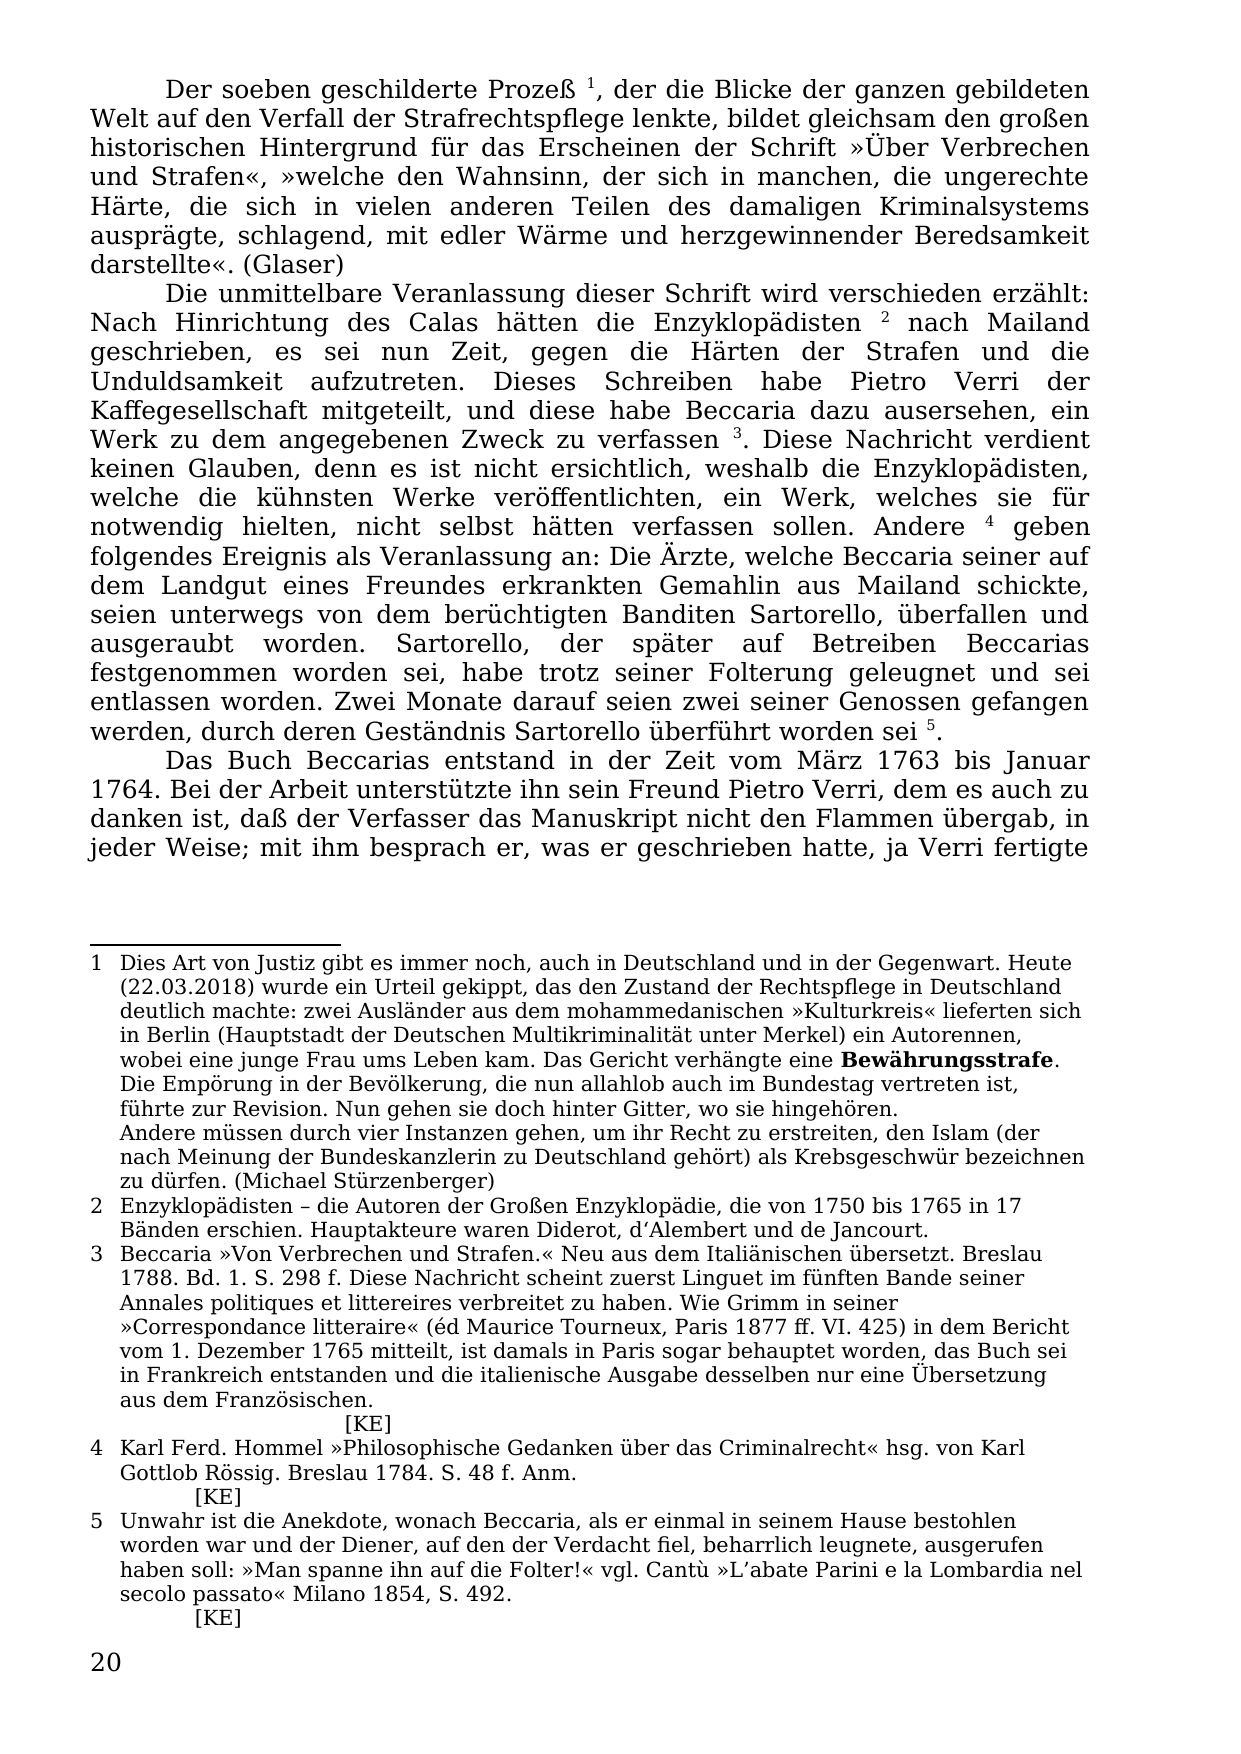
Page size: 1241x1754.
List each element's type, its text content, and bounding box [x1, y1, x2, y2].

text Dies Art von Justiz gibt es immer noch, auch in Deutschland und in der Gegenwart. Heute (22.03.2018) wurde ein Urteil gekippt, das den Zustand der Rechtspflege in Deutschland deutlich machte: zwei Ausländer aus dem mohammedanischen »Kulturkreis« lieferten sich in Berlin (Hauptstadt der Deutschen Multikriminalität unter Merkel) ein Autorennen, wobei eine junge Frau ums Leben kam. Das Gericht verhängte eine Bewährungsstrafe. Die Empörung in der Bevölkerung, die nun allahlob auch im Bundestag vertreten ist, führte zur Revision. Nun gehen sie doch hinter Gitter, wo sie hingehören. [90, 951, 1091, 1121]
text Das Buch Beccarias entstand in der Zeit vom März 1763 bis Januar 1764. Bei der Arbeit unterstützte ihn sein Freund Pietro Verri, dem es auch zu danken ist, daß der Verfasser das Manuskript nicht den Flammen übergab, in jeder Weise; mit ihm besprach er, was er geschrieben hatte, ja Verri fertigte [90, 746, 1091, 862]
text Karl Ferd. Hommel »Philosophische Gedanken über das Criminalrecht« hsg. von Karl Gottlob Rössig. Breslau 1784. S. 48 f. Anm. [KE] [90, 1436, 1091, 1509]
text Die unmittelbare Veranlassung dieser Schrift wird verschieden erzählt: Nach Hinrichtung des Calas hätten die Enzyklopädisten nach Mailand geschrieben, es sei nun Zeit, gegen die Härten der Strafen und die Unduldsamkeit aufzutreten. Dieses Schreiben habe Pietro Verri der Kaffegesellschaft mitgeteilt, und diese habe Beccaria dazu ausersehen, ein Werk zu dem angegebenen Zweck zu verfassen . Diese Nachricht verdient keinen Glauben, denn es ist nicht ersichtlich, weshalb die Enzyklopädisten, welche die kühnsten Werke veröffentlichten, ein Werk, welches sie für notwendig hielten, nicht selbst hätten verfassen sollen. Andere geben folgendes Ereignis als Veranlassung an: Die Ärzte, welche Beccaria seiner auf dem Landgut eines Freundes erkrankten Gemahlin aus Mailand schickte, seien unterwegs von dem berüchtigten Banditen Sartorello, überfallen und ausgeraubt worden. Sartorello, der später auf Betreiben Beccarias festgenommen worden sei, habe trotz seiner Folterung geleugnet und sei entlassen worden. Zwei Monate darauf seien zwei seiner Genossen gefangen werden, durch deren Geständnis Sartorello überführt worden sei . [90, 279, 1091, 746]
text Andere müssen durch vier Instanzen gehen, um ihr Recht zu erstreiten, den Islam (der nach Meinung der Bundeskanzlerin zu Deutschland gehört) als Krebsgeschwür bezeichnen zu dürfen. (Michael Stürzenberger) [90, 1121, 1091, 1194]
text Der soeben geschilderte Prozeß , der die Blicke der ganzen gebildeten Welt auf den Verfall der Strafrechtspﬂege lenkte, bildet gleichsam den großen historischen Hintergrund für das Erscheinen der Schrift »Über Verbrechen und Strafen«, »welche den Wahnsinn, der sich in manchen, die ungerechte Härte, die sich in vielen anderen Teilen des damaligen Kriminalsystems ausprägte, schlagend, mit edler Wärme und herzgewinnender Beredsamkeit darstellte«. (Glaser) [90, 75, 1091, 279]
text Unwahr ist die Anekdote, wonach Beccaria, als er einmal in seinem Hause bestohlen worden war und der Diener, auf den der Verdacht fiel, beharrlich leugnete‚ ausgerufen haben soll: »Man spanne ihn auf die Folter!« vgl. Cantù »L’abate Parini e la Lombardia nel secolo passato« Milano 1854, S. 492. [KE] [90, 1509, 1091, 1631]
text Enzyklopädisten – die Autoren der Großen Enzyklopädie, die von 1750 bis 1765 in 17 Bänden erschien. Hauptakteure waren Diderot, d‘Alembert und de Jancourt. [90, 1194, 1091, 1242]
text Beccaria »Von Verbrechen und Strafen.« Neu aus dem Italiänischen übersetzt. Breslau 1788. Bd. 1. S. 298 f. Diese Nachricht scheint zuerst Linguet im fünften Bande seiner Annales politiques et littereires verbreitet zu haben. Wie Grimm in seiner »Correspondance litteraire« (éd Maurice Tourneux, Paris 1877 ff. VI. 425) in dem Bericht vom 1. Dezember 1765 mitteilt, ist damals in Paris sogar behauptet worden, das Buch sei in Frankreich entstanden und die italienische Ausgabe desselben nur eine Übersetzung aus dem Französischen. [KE] [90, 1242, 1091, 1436]
